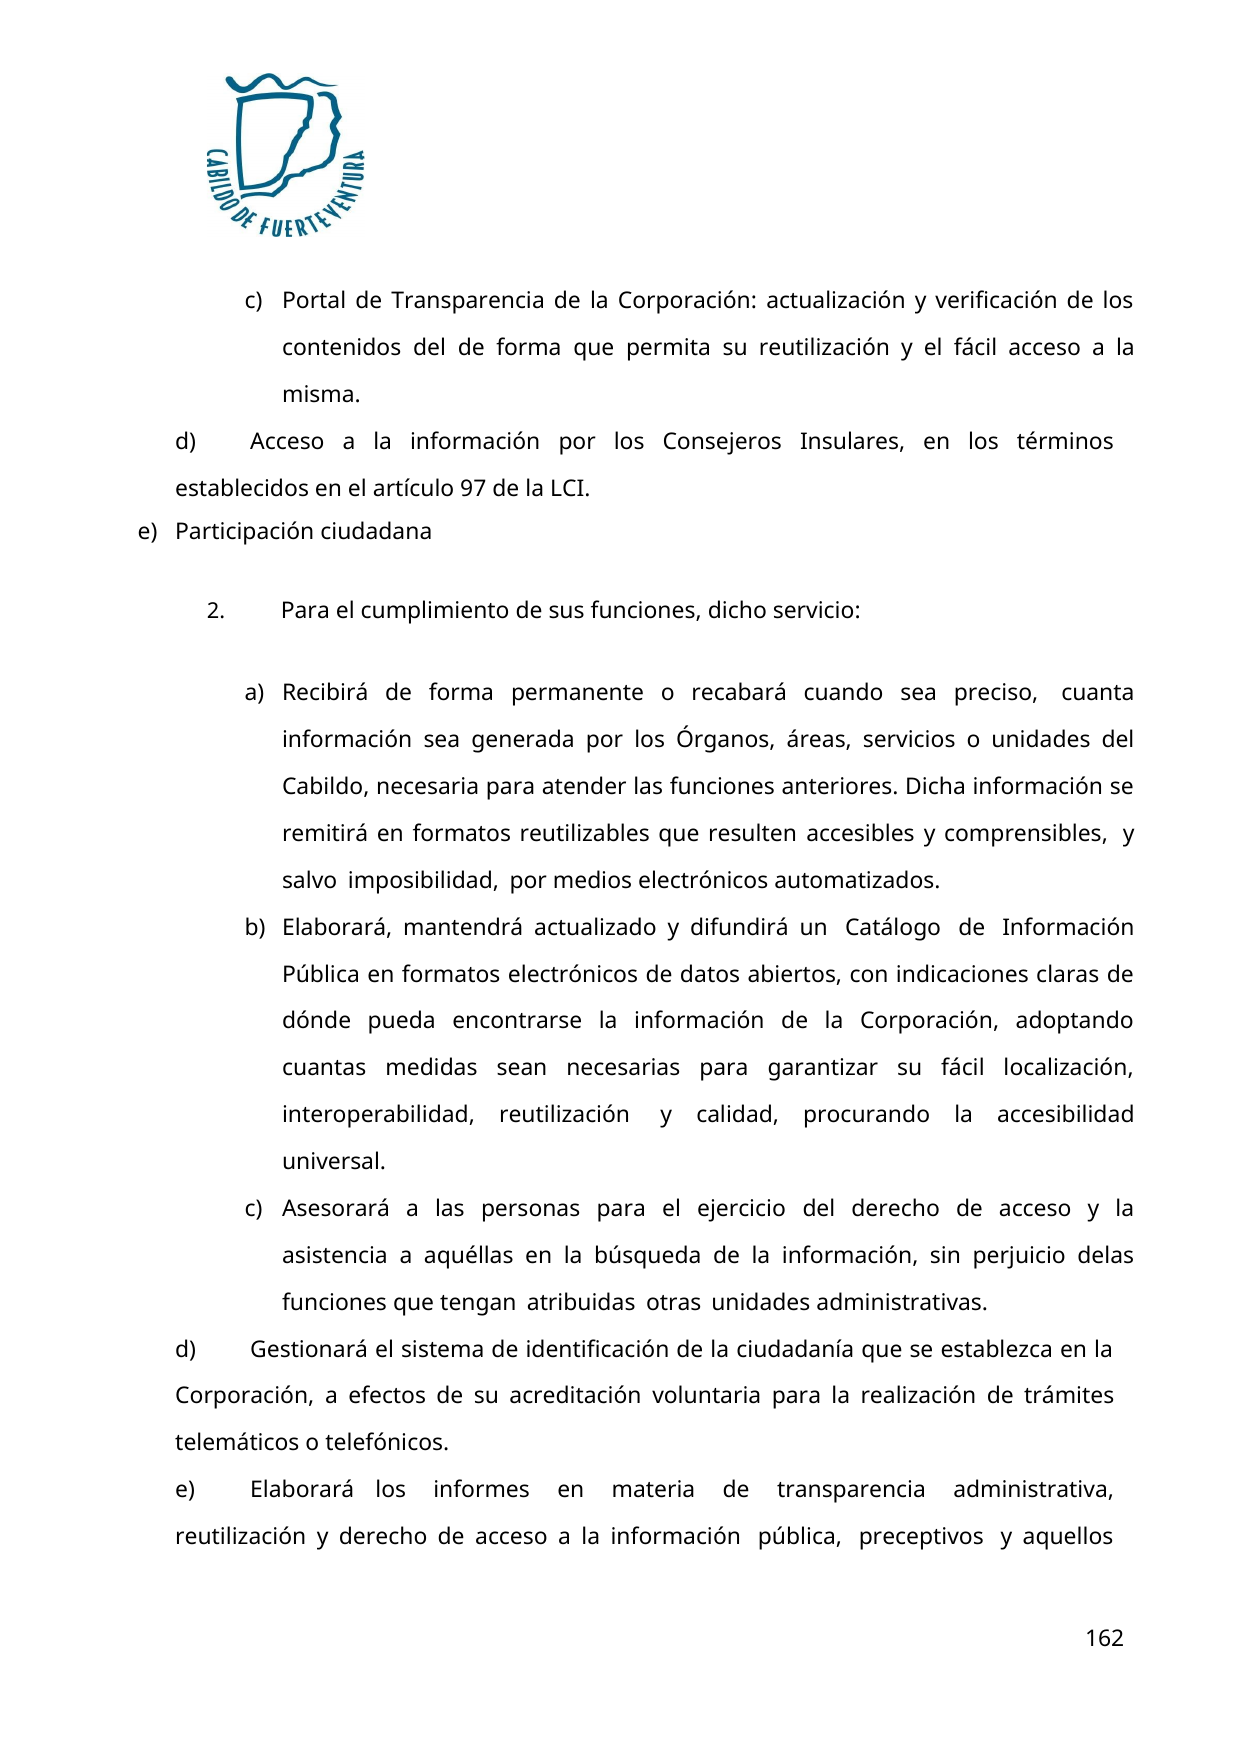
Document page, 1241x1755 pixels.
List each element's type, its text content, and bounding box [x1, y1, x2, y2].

list Portal de Transparencia de la Corporación: actualización y verificación de los contenidos del de forma que permita su reutilización y el fácil acceso a la misma. [244, 284, 1134, 409]
list Asesorará a las personas para el ejercicio del derecho de acceso y la asistencia a aquéllas en la búsqueda de la información, sin perjuicio delas funciones que tengan atribuidas otras unidades administrativas. [244, 1192, 1134, 1317]
list Para el cumplimiento de sus funciones, dicho servicio: [207, 594, 1134, 626]
list Acceso a la información por los Consejeros Insulares, en los términos establecidos en el artículo 97 de la LCI. [175, 424, 1114, 503]
list Elaborará, mantendrá actualizado y difundirá un Catálogo de Información Pública en formatos electrónicos de datos abiertos, con indicaciones claras de dónde pueda encontrarse la información de la Corporación, adoptando cuantas medidas sean necesarias para garantizar su fácil localización, interoperabilidad, reutilización y calidad, procurando la accesibilidad universal. [244, 911, 1134, 1176]
list Recibirá de forma permanente o recabará cuando sea preciso, cuanta información sea generada por los Órganos, áreas, servicios o unidades del Cabildo, necesaria para atender las funciones anteriores. Dicha información se remitirá en formatos reutilizables que resulten accesibles y comprensibles, y salvo imposibilidad, por medios electrónicos automatizados. [244, 676, 1134, 895]
list Elaborará los informes en materia de transparencia administrativa, reutilización y derecho de acceso a la información pública, preceptivos y aquellos [175, 1473, 1114, 1551]
list Gestionará el sistema de identificación de la ciudadanía que se establezca en la Corporación, a efectos de su acreditación voluntaria para la realización de trámites telemáticos o telefónicos. [175, 1332, 1114, 1457]
list Participación ciudadana [137, 518, 1134, 544]
